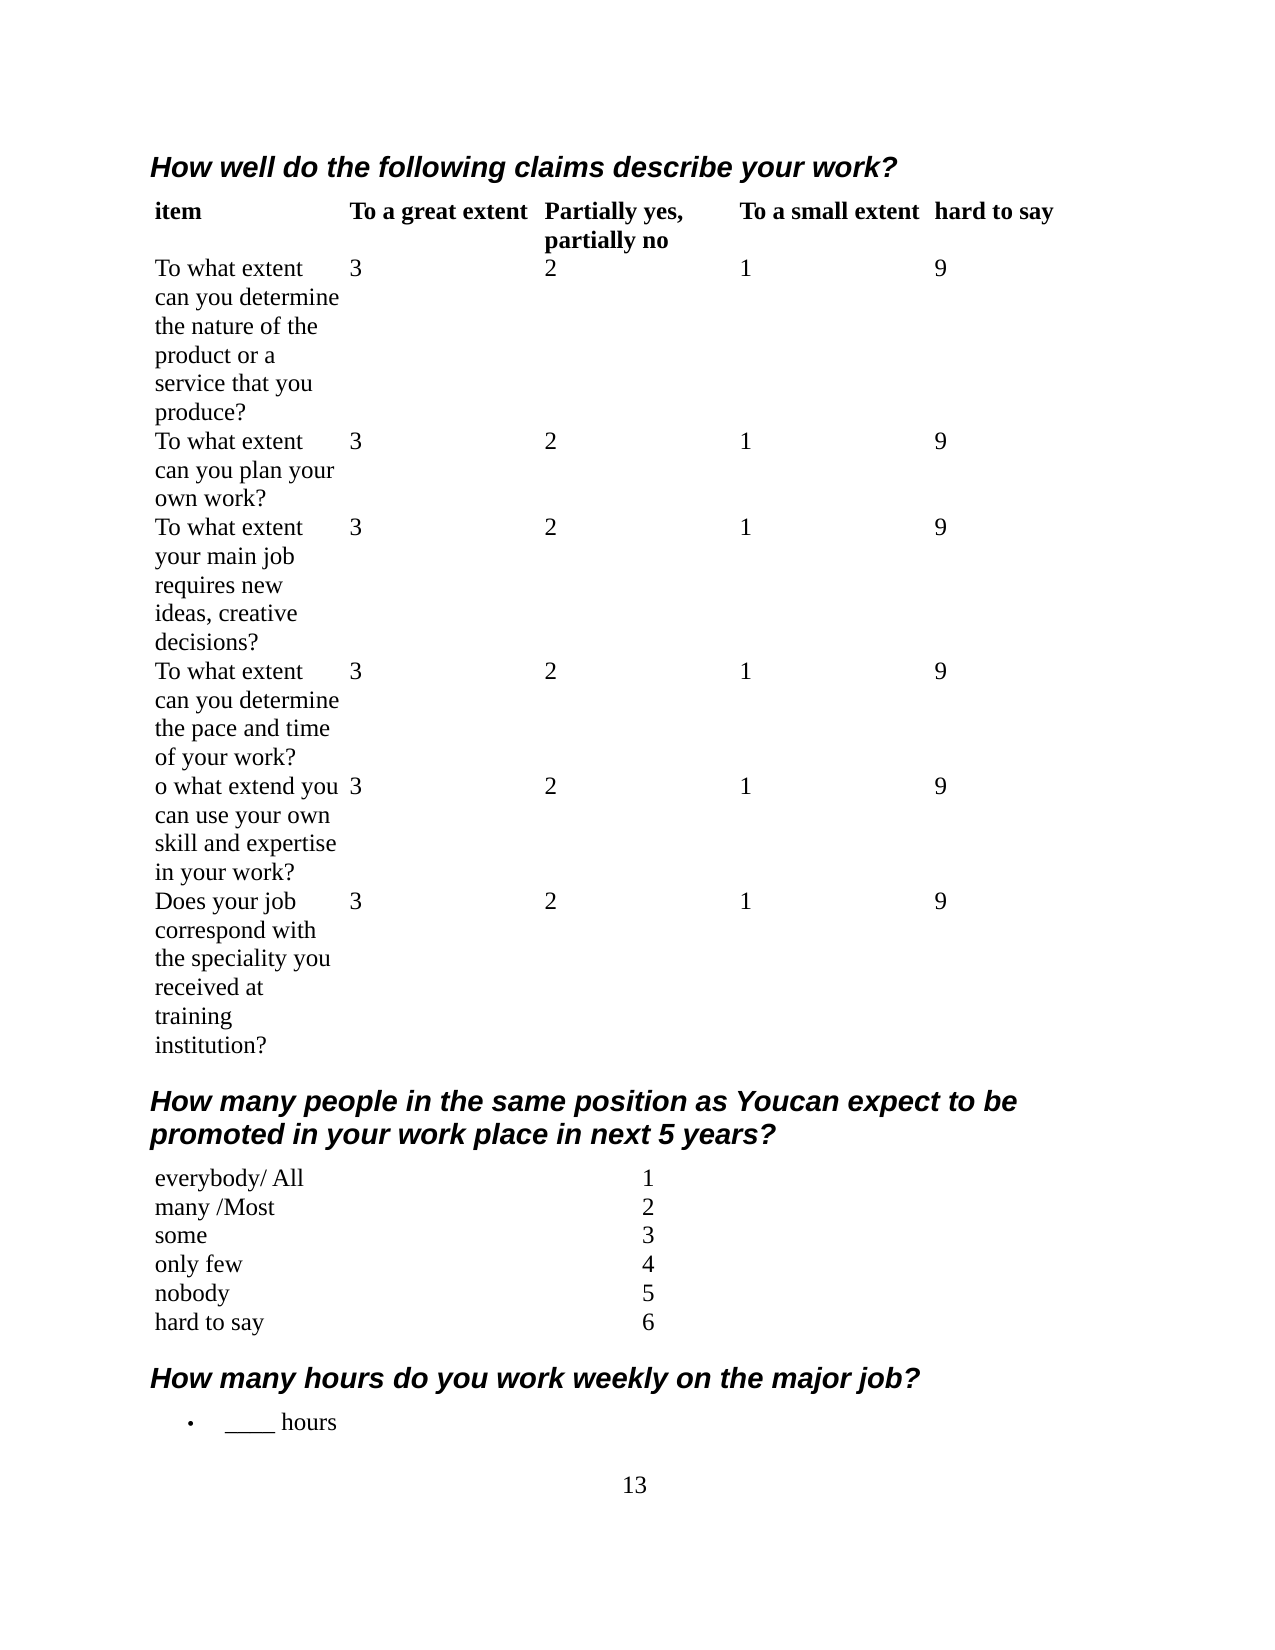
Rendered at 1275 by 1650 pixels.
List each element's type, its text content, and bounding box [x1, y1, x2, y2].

subtitle How well do the following claims describe your work? [150, 150, 1125, 183]
table_cell 2 [540, 254, 735, 426]
table_cell 3 [345, 512, 540, 656]
table_header Partially yes, partially no [540, 196, 735, 253]
table_cell 4 [638, 1249, 1125, 1278]
table_cell 3 [345, 426, 540, 512]
table_cell 3 [345, 771, 540, 886]
table_cell 2 [540, 886, 735, 1058]
table_cell To what extent your main job requires new ideas, creative decisions? [150, 512, 345, 656]
table_cell 2 [540, 426, 735, 512]
table_cell 3 [345, 656, 540, 771]
table_cell 1 [735, 771, 930, 886]
table_cell 1 [735, 254, 930, 426]
table_cell o what extend you can use your own skill and expertise in your work? [150, 771, 345, 886]
table_header item [150, 196, 345, 253]
table_cell 2 [540, 771, 735, 886]
table_header To a small extent [735, 196, 930, 253]
table_cell some [150, 1221, 637, 1249]
table_cell 3 [345, 886, 540, 1058]
table_cell 1 [735, 656, 930, 771]
subtitle How many people in the same position as Youcan expect to be promoted in your work place in next 5 years? [150, 1083, 1125, 1151]
table_cell 1 [735, 512, 930, 656]
table_cell Does your job correspond with the speciality you received at training institution? [150, 886, 345, 1058]
table_cell To what extent can you determine the pace and time of your work? [150, 656, 345, 771]
table_cell 9 [930, 656, 1125, 771]
table_cell only few [150, 1249, 637, 1278]
table_cell 2 [638, 1192, 1125, 1221]
table_cell 9 [930, 771, 1125, 886]
table_cell many /Most [150, 1192, 637, 1221]
table_cell 9 [930, 512, 1125, 656]
table_cell 5 [638, 1278, 1125, 1307]
table_header 1 [638, 1163, 1125, 1192]
table_cell 9 [930, 254, 1125, 426]
table_cell 1 [735, 886, 930, 1058]
table_header everybody/ All [150, 1163, 637, 1192]
table_cell To what extent can you plan your own work? [150, 426, 345, 512]
subtitle How many hours do you work weekly on the major job? [150, 1361, 1125, 1394]
table_header hard to say [930, 196, 1125, 253]
table_cell 9 [930, 886, 1125, 1058]
table_cell 6 [638, 1307, 1125, 1336]
table_cell 3 [345, 254, 540, 426]
list ____ hours [187, 1407, 1125, 1435]
table_cell 1 [735, 426, 930, 512]
table_cell hard to say [150, 1307, 637, 1336]
table_cell 3 [638, 1221, 1125, 1249]
table_cell To what extent can you determine the nature of the product or a service that you produce? [150, 254, 345, 426]
table_cell nobody [150, 1278, 637, 1307]
table_cell 2 [540, 512, 735, 656]
table_cell 9 [930, 426, 1125, 512]
table_header To a great extent [345, 196, 540, 253]
table_cell 2 [540, 656, 735, 771]
